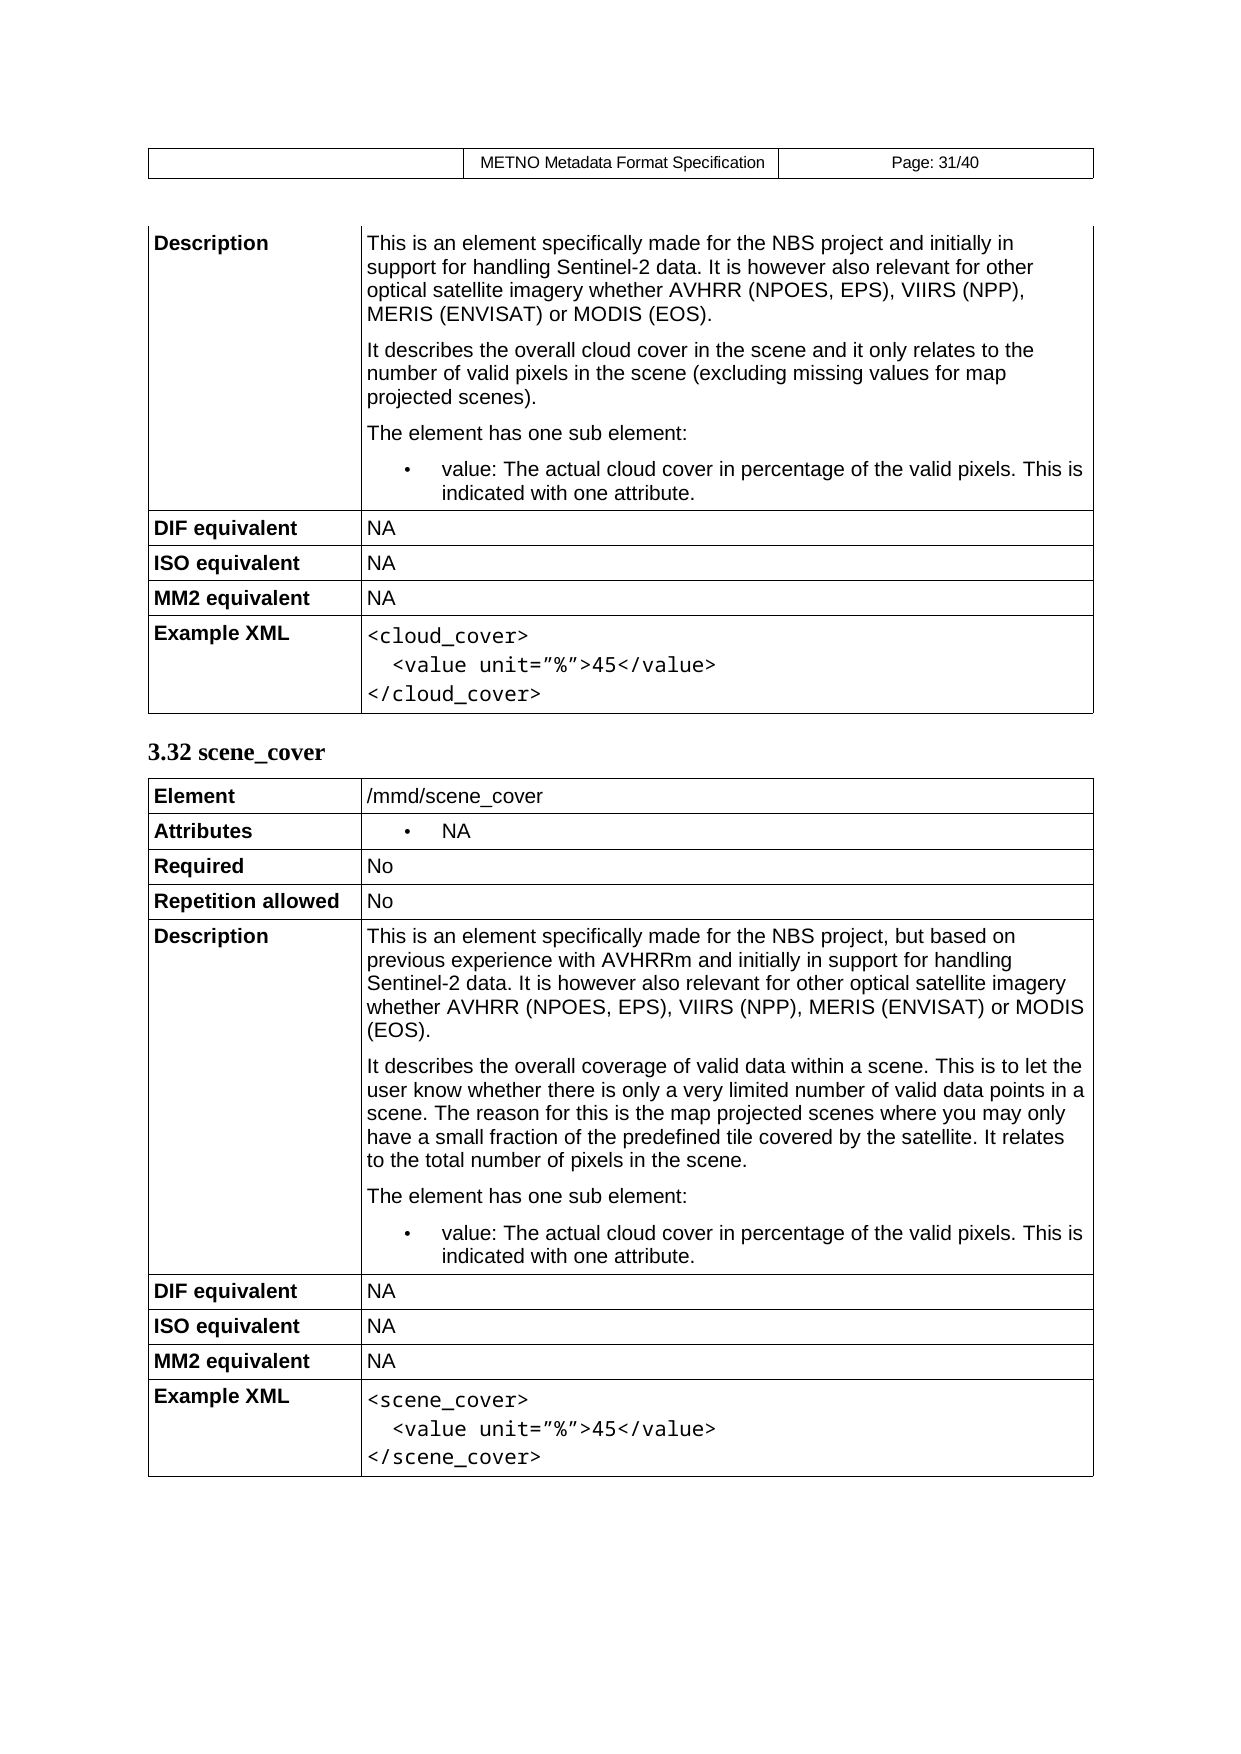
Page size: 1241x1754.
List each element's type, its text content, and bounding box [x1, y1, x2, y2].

table_cell NA [362, 511, 1093, 545]
table_cell <cloud_cover> <value unit=”%”>45</value> </cloud_cover> [362, 616, 1093, 713]
table_cell ISO equivalent [149, 1310, 361, 1344]
table_cell NA [362, 546, 1093, 580]
subtitle scene_cover [148, 738, 1093, 766]
table_cell NA [362, 1345, 1093, 1379]
table_cell MM2 equivalent [149, 1345, 361, 1379]
table_cell DIF equivalent [149, 1275, 361, 1309]
table_cell MM2 equivalent [149, 581, 361, 615]
table_cell NA [362, 581, 1093, 615]
table_cell Description [149, 226, 361, 510]
table_cell NA [362, 1275, 1093, 1309]
table_cell This is an element specifically made for the NBS project and initially in support for handling Sentinel-2 data. It is however also relevant for other optical satellite imagery whether AVHRR (NPOES, EPS), VIIRS (NPP), MERIS (ENVISAT) or MODIS (EOS). It describes the overall cloud cover in the scene and it only relates to the number of valid pixels in the scene (excluding missing values for map projected scenes). The element has one sub element: value: The actual cloud cover in percentage of the valid pixels. This is indicated with one attribute. [362, 226, 1093, 510]
table_cell This is an element specifically made for the NBS project, but based on previous experience with AVHRRm and initially in support for handling Sentinel-2 data. It is however also relevant for other optical satellite imagery whether AVHRR (NPOES, EPS), VIIRS (NPP), MERIS (ENVISAT) or MODIS (EOS). It describes the overall coverage of valid data within a scene. This is to let the user know whether there is only a very limited number of valid data points in a scene. The reason for this is the map projected scenes where you may only have a small fraction of the predefined tile covered by the satellite. It relates to the total number of pixels in the scene. The element has one sub element: value: The actual cloud cover in percentage of the valid pixels. This is indicated with one attribute. [362, 920, 1093, 1274]
table_cell Example XML [149, 616, 361, 713]
table_cell ISO equivalent [149, 546, 361, 580]
table_cell Attributes [149, 814, 361, 849]
table_cell No [362, 850, 1093, 884]
table_cell NA [362, 814, 1093, 849]
table_cell Description [149, 920, 361, 1274]
table_cell Example XML [149, 1380, 361, 1476]
table_cell Required [149, 850, 361, 884]
table_cell Repetition allowed [149, 885, 361, 919]
table_cell <scene_cover> <value unit=”%”>45</value> </scene_cover> [362, 1380, 1093, 1476]
table_cell No [362, 885, 1093, 919]
table_header Element [149, 779, 361, 813]
table_header /mmd/scene_cover [362, 779, 1093, 813]
table_cell NA [362, 1310, 1093, 1344]
table_cell DIF equivalent [149, 511, 361, 545]
